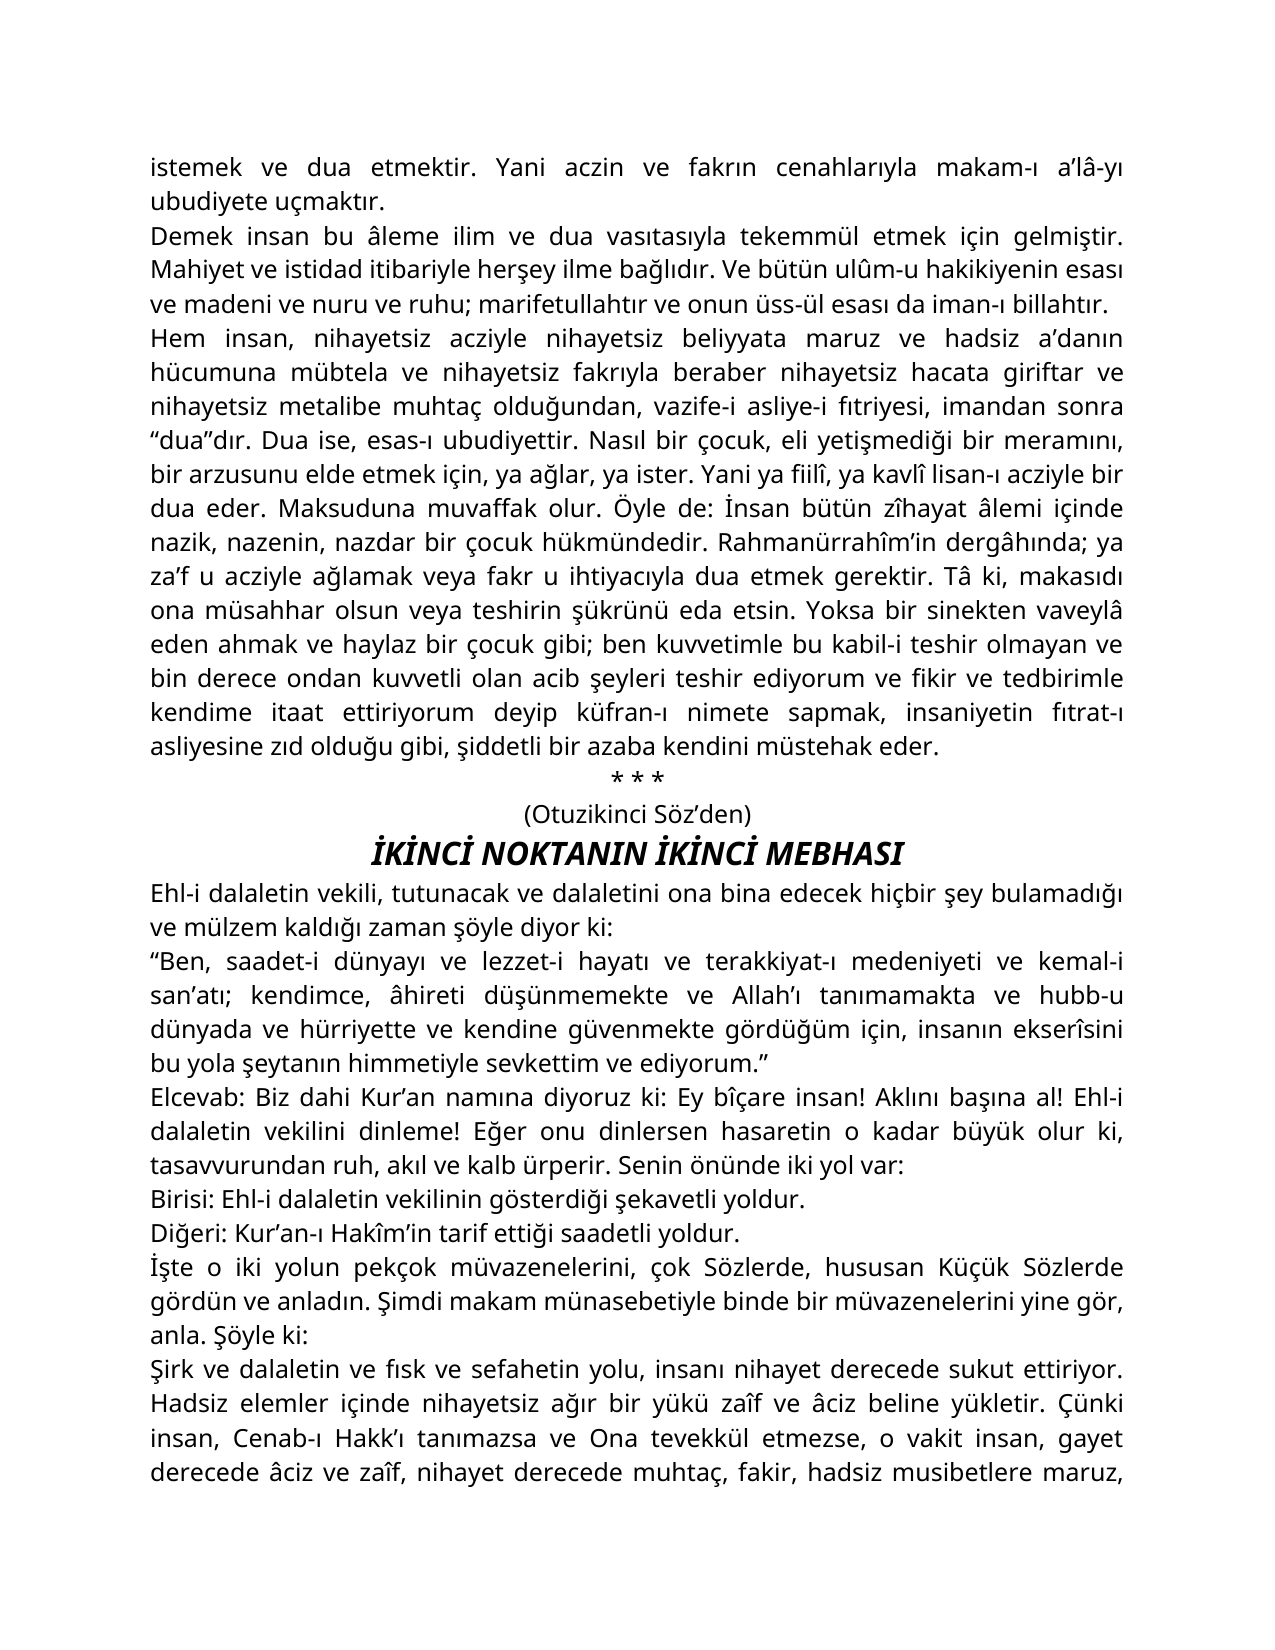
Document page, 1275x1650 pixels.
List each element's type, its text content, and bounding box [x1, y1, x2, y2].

text “Ben, saadet-i dünyayı ve lezzet-i hayatı ve terakkiyat-ı medeniyeti ve kemal-i san’atı; kendimce, âhireti düşünmemekte ve Allah’ı tanımamakta ve hubb-u dünyada ve hürriyette ve kendine güvenmekte gördüğüm için, insanın ekserîsini bu yola şeytanın himmetiyle sevkettim ve ediyorum.” [150, 943, 1125, 1079]
text İşte o iki yolun pekçok müvazenelerini, çok Sözlerde, hususan Küçük Sözlerde gördün ve anladın. Şimdi makam münasebetiyle binde bir müvazenelerini yine gör, anla. Şöyle ki: [150, 1250, 1125, 1352]
text Birisi: Ehl-i dalaletin vekilinin gösterdiği şekavetli yoldur. [150, 1182, 1125, 1216]
text Demek insan bu âleme ilim ve dua vasıtasıyla tekemmül etmek için gelmiştir. Mahiyet ve istidad itibariyle herşey ilme bağlıdır. Ve bütün ulûm-u hakikiyenin esası ve madeni ve nuru ve ruhu; marifetullahtır ve onun üss-ül esası da iman-ı billahtır. [150, 218, 1125, 320]
text istemek ve dua etmektir. Yani aczin ve fakrın cenahlarıyla makam-ı a’lâ-yı ubudiyete uçmaktır. [150, 150, 1125, 218]
text Şirk ve dalaletin ve fısk ve sefahetin yolu, insanı nihayet derecede sukut ettiriyor. Hadsiz elemler içinde nihayetsiz ağır bir yükü zaîf ve âciz beline yükletir. Çünki insan, Cenab-ı Hakk’ı tanımazsa ve Ona tevekkül etmezse, o vakit insan, gayet derecede âciz ve zaîf, nihayet derecede muhtaç, fakir, hadsiz musibetlere maruz, [150, 1352, 1125, 1488]
text Hem insan, nihayetsiz acziyle nihayetsiz beliyyata maruz ve hadsiz a’danın hücumuna mübtela ve nihayetsiz fakrıyla beraber nihayetsiz hacata giriftar ve nihayetsiz metalibe muhtaç olduğundan, vazife-i asliye-i fıtriyesi, imandan sonra “dua”dır. Dua ise, esas-ı ubudiyettir. Nasıl bir çocuk, eli yetişmediği bir meramını, bir arzusunu elde etmek için, ya ağlar, ya ister. Yani ya fiilî, ya kavlî lisan-ı acziyle bir dua eder. Maksuduna muvaffak olur. Öyle de: İnsan bütün zîhayat âlemi içinde nazik, nazenin, nazdar bir çocuk hükmündedir. Rahmanürrahîm’in dergâhında; ya za’f u acziyle ağlamak veya fakr u ihtiyacıyla dua etmek gerektir. Tâ ki, makasıdı ona müsahhar olsun veya teshirin şükrünü eda etsin. Yoksa bir sinekten vaveylâ eden ahmak ve haylaz bir çocuk gibi; ben kuvvetimle bu kabil-i teshir olmayan ve bin derece ondan kuvvetli olan acib şeyleri teshir ediyorum ve fikir ve tedbirimle kendime itaat ettiriyorum deyip küfran-ı nimete sapmak, insaniyetin fıtrat-ı asliyesine zıd olduğu gibi, şiddetli bir azaba kendini müstehak eder. [150, 320, 1125, 763]
text Ehl-i dalaletin vekili, tutunacak ve dalaletini ona bina edecek hiçbir şey bulamadığı ve mülzem kaldığı zaman şöyle diyor ki: [150, 875, 1125, 943]
subtitle İKİNCİ NOKTANIN İKİNCİ MEBHASI [150, 831, 1125, 875]
text * * * [150, 763, 1125, 797]
text Diğeri: Kur’an-ı Hakîm’in tarif ettiği saadetli yoldur. [150, 1216, 1125, 1250]
text Elcevab: Biz dahi Kur’an namına diyoruz ki: Ey bîçare insan! Aklını başına al! Ehl-i dalaletin vekilini dinleme! Eğer onu dinlersen hasaretin o kadar büyük olur ki, tasavvurundan ruh, akıl ve kalb ürperir. Senin önünde iki yol var: [150, 1079, 1125, 1182]
text (Otuzikinci Söz’den) [150, 797, 1125, 831]
